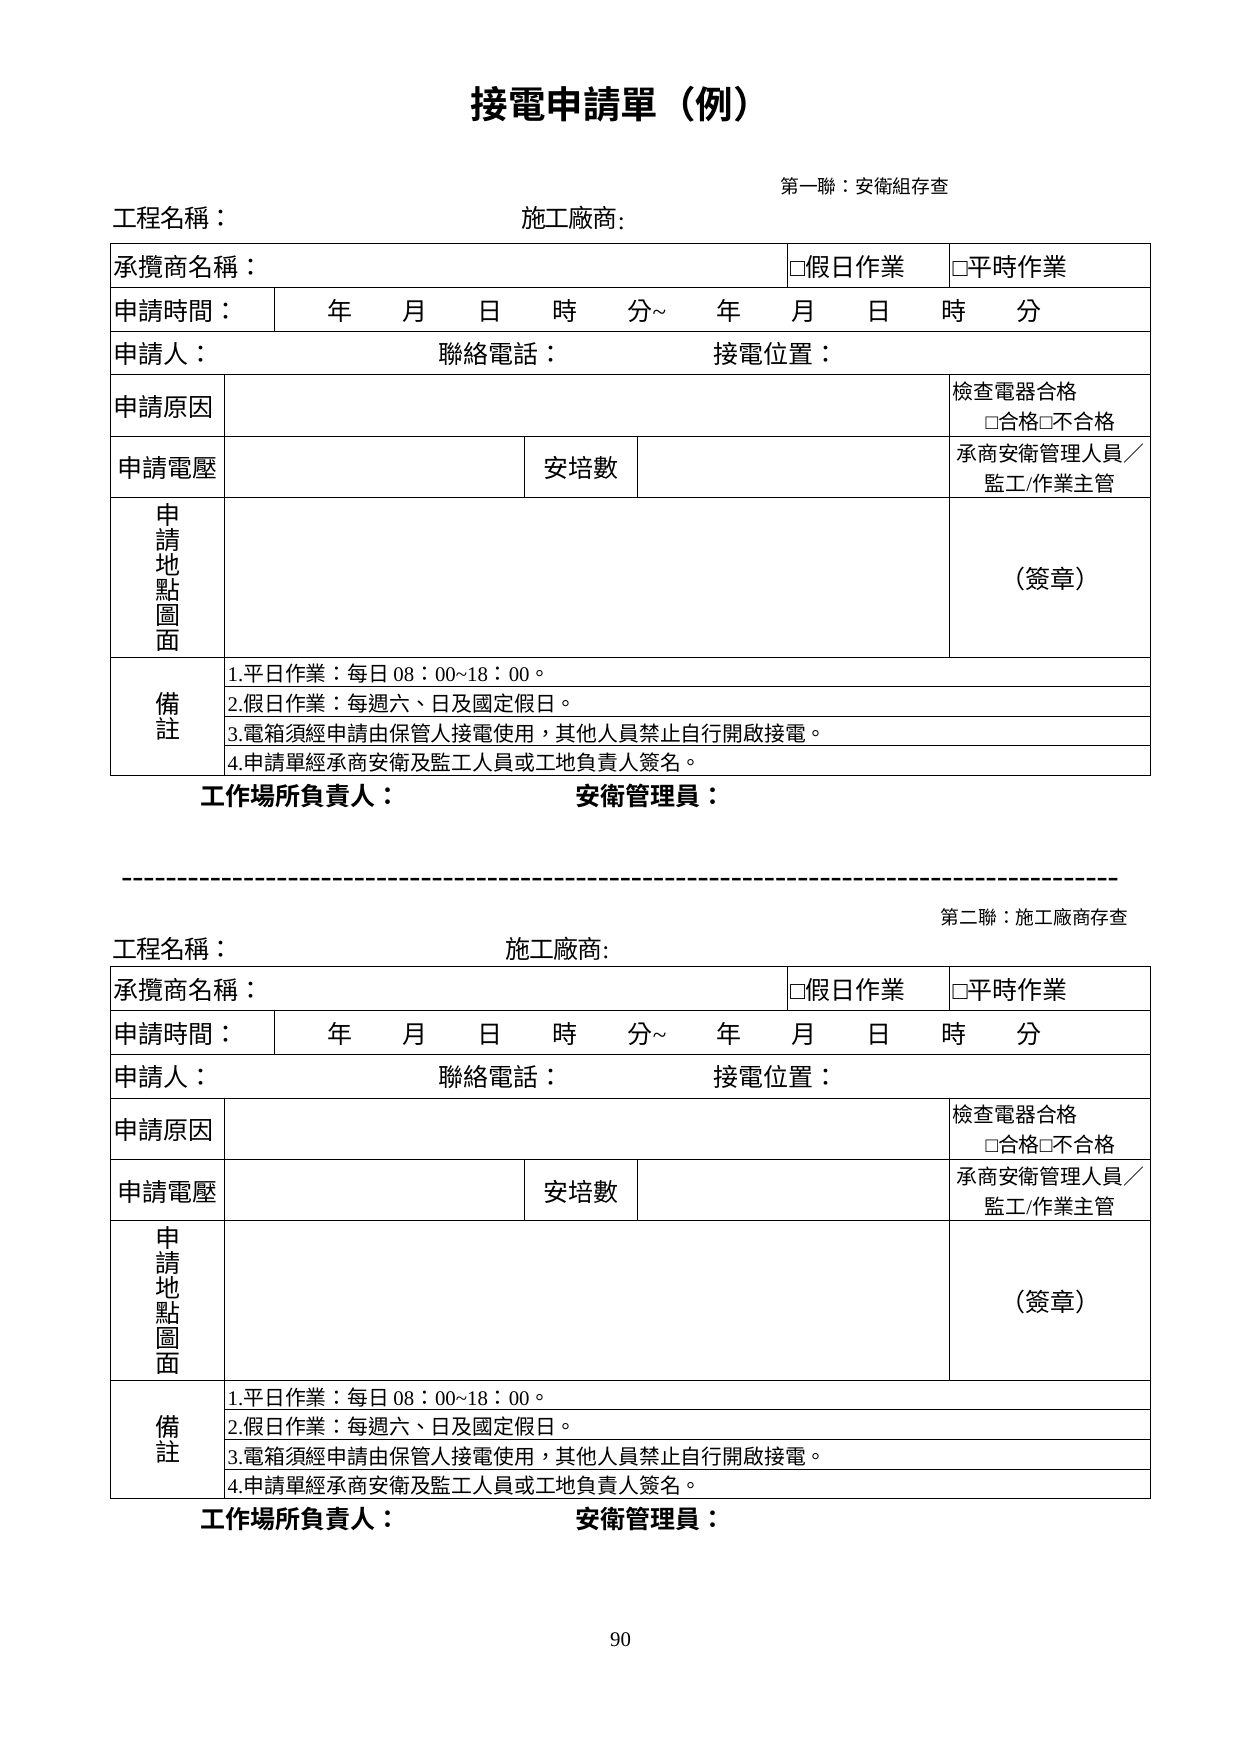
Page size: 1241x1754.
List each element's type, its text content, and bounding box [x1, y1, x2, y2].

table_cell 檢查電器合格 □合格□不合格 [950, 375, 1150, 436]
table_cell 備註 [111, 658, 224, 775]
table_cell （簽章） [950, 1221, 1150, 1380]
table_cell 1.平日作業：每日08：00~18：00。 [225, 1381, 1150, 1409]
text 第二聯：施工廠商存查 [112, 903, 1128, 930]
text 第一聯：安衛組存查 [112, 171, 1128, 198]
text 接電申請單（例） [112, 75, 1128, 129]
table_cell 安培數 [525, 437, 637, 497]
table_cell [225, 375, 949, 436]
table_cell 3.電箱須經申請由保管人接電使用，其他人員禁止自行開啟接電。 [225, 1440, 1150, 1468]
text ------------------------------------------------------------------------------------------ [112, 857, 1128, 894]
table_cell 申請電壓 [111, 437, 224, 497]
table_header □平時作業 [950, 244, 1150, 287]
table_cell 申請電壓 [111, 1160, 224, 1220]
table_cell 4.申請單經承商安衛及監工人員或工地負責人簽名。 [225, 1470, 1150, 1498]
table_cell 4.申請單經承商安衛及監工人員或工地負責人簽名。 [225, 746, 1150, 775]
text 工程名稱： 施工廠商: [112, 198, 1128, 235]
text 工作場所負責人： 安衛管理員： [112, 1499, 1128, 1535]
table_cell 申請地點圖面 [111, 1221, 224, 1380]
table_cell [225, 1221, 949, 1380]
table_header □假日作業 [788, 244, 949, 287]
table_cell 1.平日作業：每日08：00~18：00。 [225, 658, 1150, 686]
table_cell 2.假日作業：每週六、日及國定假日。 [225, 687, 1150, 716]
table_cell 安培數 [525, 1160, 637, 1220]
table_cell 承商安衛管理人員／監工/作業主管 [950, 437, 1150, 497]
text 工程名稱： 施工廠商: [112, 930, 1128, 966]
table_cell （簽章） [950, 498, 1150, 657]
table_cell 備註 [111, 1381, 224, 1498]
table_cell 申請時間： [111, 1011, 274, 1054]
table_header □平時作業 [950, 967, 1150, 1010]
table_cell 承商安衛管理人員／監工/作業主管 [950, 1160, 1150, 1220]
table_cell 3.電箱須經申請由保管人接電使用，其他人員禁止自行開啟接電。 [225, 717, 1150, 745]
table_cell 申請地點圖面 [111, 498, 224, 657]
table_header 承攬商名稱： [111, 244, 787, 287]
table_cell [225, 1160, 524, 1220]
table_cell [225, 437, 524, 497]
table_cell 申請人： 聯絡電話： 接電位置： [111, 1055, 1150, 1097]
table_cell [225, 1099, 949, 1159]
table_cell 2.假日作業：每週六、日及國定假日。 [225, 1410, 1150, 1439]
table_cell 申請時間： [111, 288, 274, 331]
table_cell 申請原因 [111, 375, 224, 436]
table_cell 年 月 日 時 分~ 年 月 日 時 分 [275, 288, 1150, 331]
table_cell 檢查電器合格 □合格□不合格 [950, 1099, 1150, 1159]
table_cell [638, 437, 949, 497]
table_header 承攬商名稱： [111, 967, 787, 1010]
text 工作場所負責人： 安衛管理員： [112, 776, 1128, 812]
table_header □假日作業 [788, 967, 949, 1010]
table_cell [638, 1160, 949, 1220]
table_cell 申請人： 聯絡電話： 接電位置： [111, 332, 1150, 374]
table_cell [225, 498, 949, 657]
table_cell 申請原因 [111, 1099, 224, 1159]
table_cell 年 月 日 時 分~ 年 月 日 時 分 [275, 1011, 1150, 1054]
